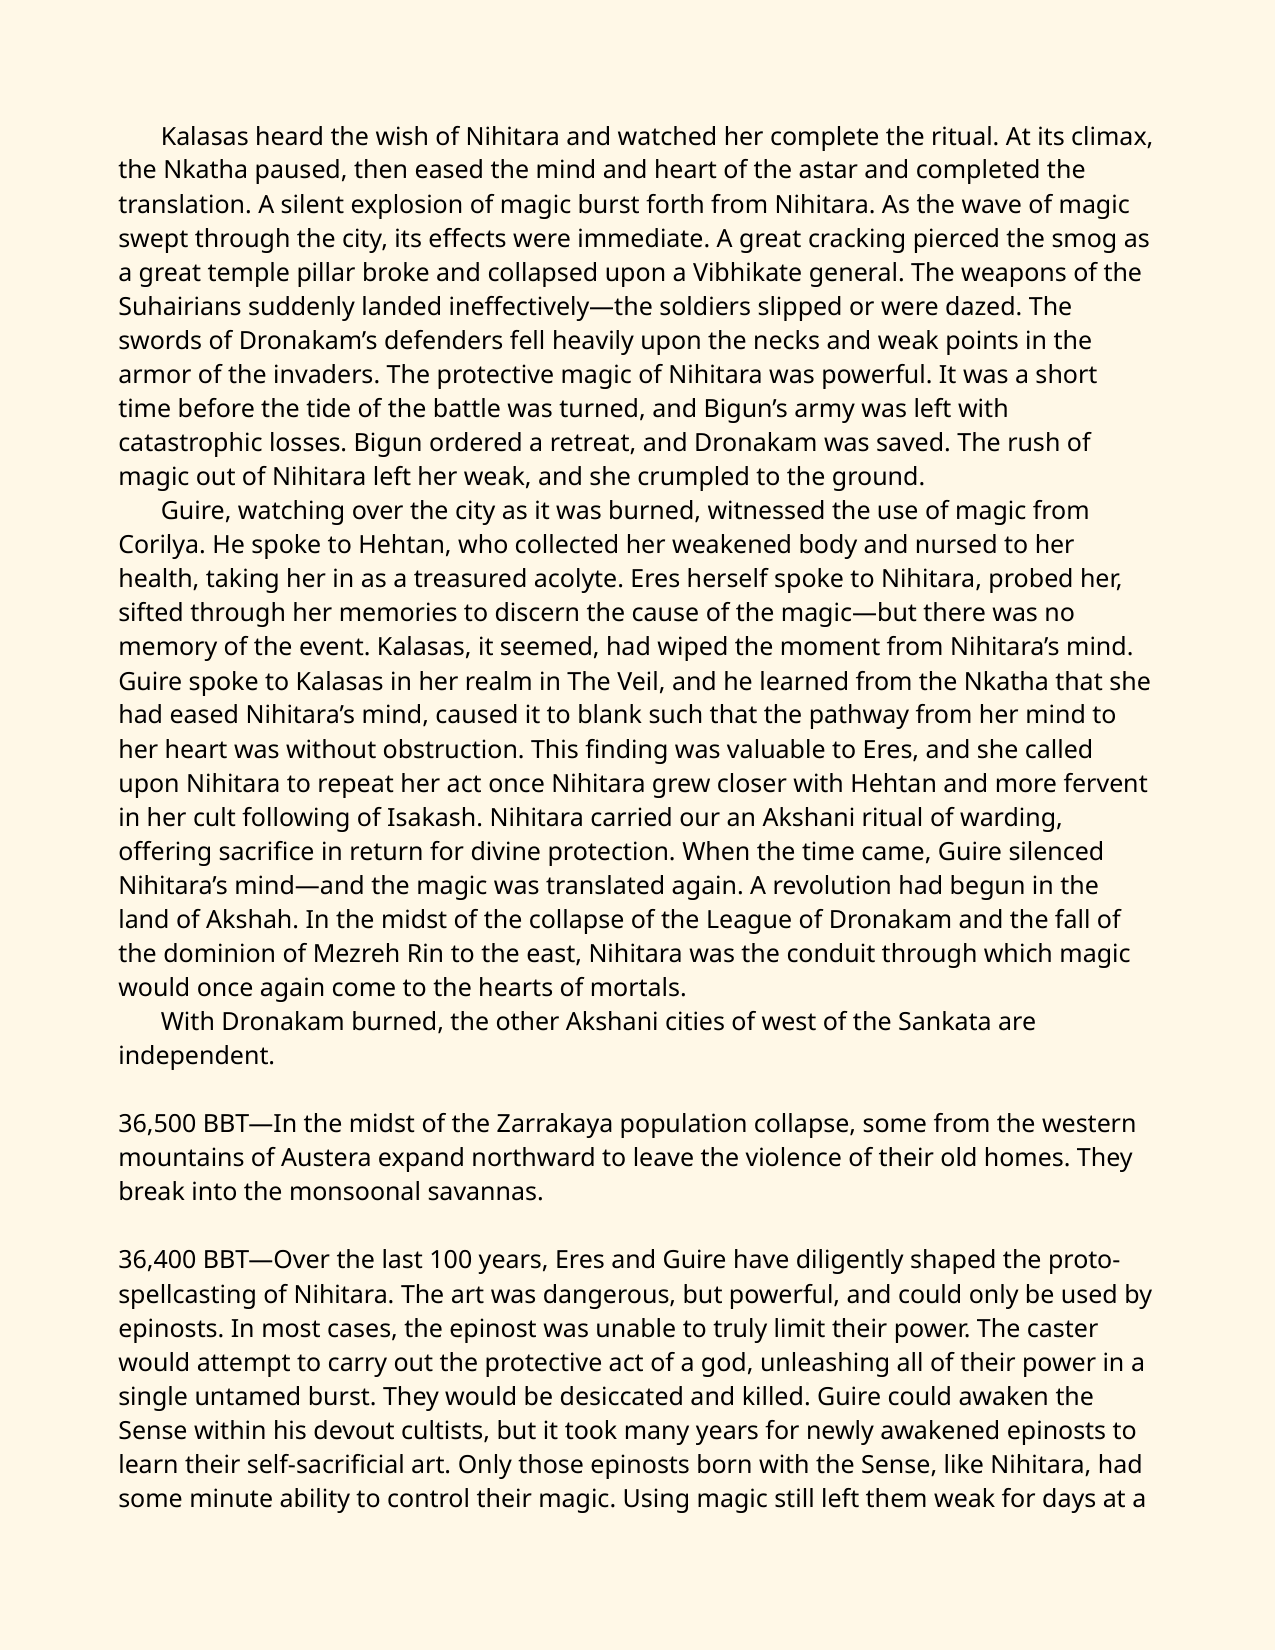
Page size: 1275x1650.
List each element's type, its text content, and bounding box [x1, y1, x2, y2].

text Guire, watching over the city as it was burned, witnessed the use of magic from Corilya. He spoke to Hehtan, who collected her weakened body and nursed to her health, taking her in as a treasured acolyte. Eres herself spoke to Nihitara, probed her, sifted through her memories to discern the cause of the magic—but there was no memory of the event. Kalasas, it seemed, had wiped the moment from Nihitara’s mind. Guire spoke to Kalasas in her realm in The Veil, and he learned from the Nkatha that she had eased Nihitara’s mind, caused it to blank such that the pathway from her mind to her heart was without obstruction. This finding was valuable to Eres, and she called upon Nihitara to repeat her act once Nihitara grew closer with Hehtan and more fervent in her cult following of Isakash. Nihitara carried our an Akshani ritual of warding, offering sacrifice in return for divine protection. When the time came, Guire silenced Nihitara’s mind—and the magic was translated again. A revolution had begun in the land of Akshah. In the midst of the collapse of the League of Dronakam and the fall of the dominion of Mezreh Rin to the east, Nihitara was the conduit through which magic would once again come to the hearts of mortals. [118, 493, 1157, 1004]
text 36,500 BBT—In the midst of the Zarrakaya population collapse, some from the western mountains of Austera expand northward to leave the violence of their old homes. They break into the monsoonal savannas. [118, 1106, 1157, 1208]
text With Dronakam burned, the other Akshani cities of west of the Sankata are independent. [118, 1004, 1157, 1072]
text 36,400 BBT—Over the last 100 years, Eres and Guire have diligently shaped the proto-spellcasting of Nihitara. The art was dangerous, but powerful, and could only be used by epinosts. In most cases, the epinost was unable to truly limit their power. The caster would attempt to carry out the protective act of a god, unleashing all of their power in a single untamed burst. They would be desiccated and killed. Guire could awaken the Sense within his devout cultists, but it took many years for newly awakened epinosts to learn their self-sacrificial art. Only those epinosts born with the Sense, like Nihitara, had some minute ability to control their magic. Using magic still left them weak for days at a [118, 1242, 1157, 1515]
text Kalasas heard the wish of Nihitara and watched her complete the ritual. At its climax, the Nkatha paused, then eased the mind and heart of the astar and completed the translation. A silent explosion of magic burst forth from Nihitara. As the wave of magic swept through the city, its effects were immediate. A great cracking pierced the smog as a great temple pillar broke and collapsed upon a Vibhikate general. The weapons of the Suhairians suddenly landed ineffectively—the soldiers slipped or were dazed. The swords of Dronakam’s defenders fell heavily upon the necks and weak points in the armor of the invaders. The protective magic of Nihitara was powerful. It was a short time before the tide of the battle was turned, and Bigun’s army was left with catastrophic losses. Bigun ordered a retreat, and Dronakam was saved. The rush of magic out of Nihitara left her weak, and she crumpled to the ground. [118, 118, 1157, 493]
